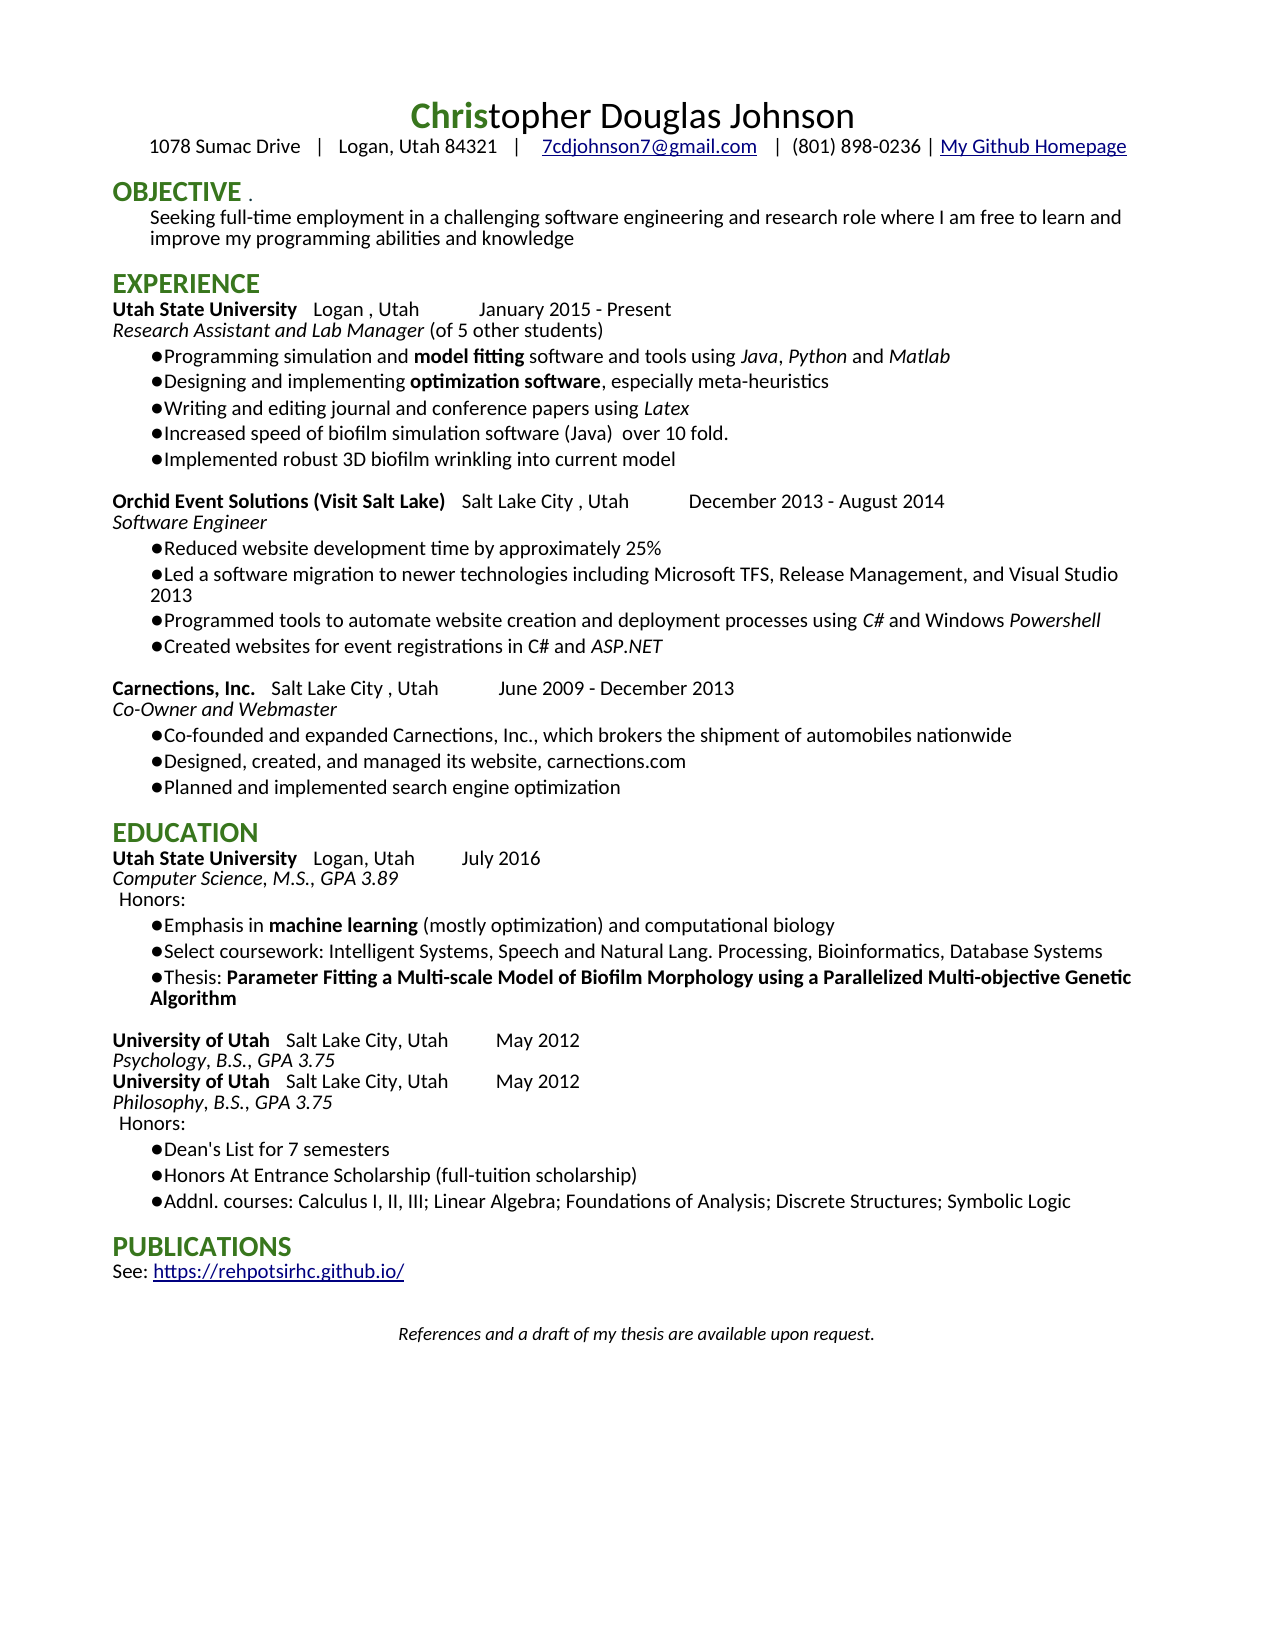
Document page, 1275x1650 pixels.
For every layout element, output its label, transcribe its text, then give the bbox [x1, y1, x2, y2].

text University of Utah Salt Lake City, Utah May 2012 [112, 1031, 1162, 1052]
text Utah State University Logan, Utah July 2016 [112, 849, 1162, 870]
list Reduced website development time by approximately 25% [112, 534, 1162, 560]
text 1078 Sumac Drive | Logan, Utah 84321 | 7cdjohnson7@gmail.com | (801) 898-0236 | My Github Homepage [112, 138, 1162, 159]
text PUBLICATIONS [112, 1234, 1162, 1263]
list Programmed tools to automate website creation and deployment processes using C# and Windows Powershell [112, 607, 1162, 633]
list Co-founded and expanded Carnections, Inc., which brokers the shipment of automobiles nationwide [112, 722, 1162, 747]
text Seeking full-time employment in a challenging software engineering and research role where I am free to learn and improve my programming abilities and knowledge [150, 209, 1162, 251]
list Implemented robust 3D biofilm wrinkling into current model [112, 446, 1162, 472]
text EDUCATION [112, 820, 1162, 849]
list Thesis: Parameter Fitting a Multi-scale Model of Biofilm Morphology using a Parallelized Multi-objective Genetic Algorithm [112, 964, 1162, 1011]
list Created websites for event registrations in C# and ASP.NET [112, 633, 1162, 659]
text Orchid Event Solutions (Visit Salt Lake) Salt Lake City , Utah December 2013 - August 2014 [112, 493, 1162, 514]
text EXPERIENCE [112, 271, 1162, 301]
list Programming simulation and model fitting software and tools using Java, Python and Matlab [112, 342, 1162, 368]
list Planned and implemented search engine optimization [112, 773, 1162, 799]
text Computer Science, M.S., GPA 3.89 [112, 870, 1162, 891]
list Designed, created, and managed its website, carnections.com [112, 747, 1162, 773]
list Addnl. courses: Calculus I, II, III; Linear Algebra; Foundations of Analysis; Discrete Structures; Symbolic Logic [112, 1187, 1162, 1213]
text References and a draft of my thesis are available upon request. [112, 1326, 1162, 1344]
list Designing and implementing optimization software, especially meta-heuristics [112, 368, 1162, 394]
list Select coursework: Intelligent Systems, Speech and Natural Lang. Processing, Bioinformatics, Database Systems [112, 938, 1162, 964]
list Writing and editing journal and conference papers using Latex [112, 394, 1162, 420]
text See: https://rehpotsirhc.github.io/ [112, 1263, 1162, 1284]
text Research Assistant and Lab Manager (of 5 other students) [112, 321, 1162, 342]
text Psychology, B.S., GPA 3.75 [112, 1052, 1162, 1073]
text Christopher Douglas Johnson [84, 101, 1181, 138]
text OBJECTIVE . .... [112, 180, 1162, 209]
list Dean's List for 7 semesters [112, 1136, 1162, 1161]
text University of Utah Salt Lake City, Utah May 2012 [112, 1073, 1162, 1094]
list Led a software migration to newer technologies including Microsoft TFS, Release Management, and Visual Studio 2013 [112, 560, 1162, 607]
list Honors At Entrance Scholarship (full-tuition scholarship) [112, 1161, 1162, 1187]
text Honors: [112, 1115, 1162, 1136]
text Carnections, Inc. Salt Lake City , Utah June 2009 - December 2013 [112, 680, 1162, 701]
text Philosophy, B.S., GPA 3.75 [112, 1094, 1162, 1115]
text Co-Owner and Webmaster [112, 701, 1162, 722]
text Honors: [112, 891, 1162, 912]
list Emphasis in machine learning (mostly optimization) and computational biology [112, 912, 1162, 938]
text Utah State University Logan , Utah January 2015 - Present [112, 301, 1162, 321]
list Increased speed of biofilm simulation software (Java) over 10 fold. [112, 420, 1162, 446]
text Software Engineer [112, 514, 1162, 534]
